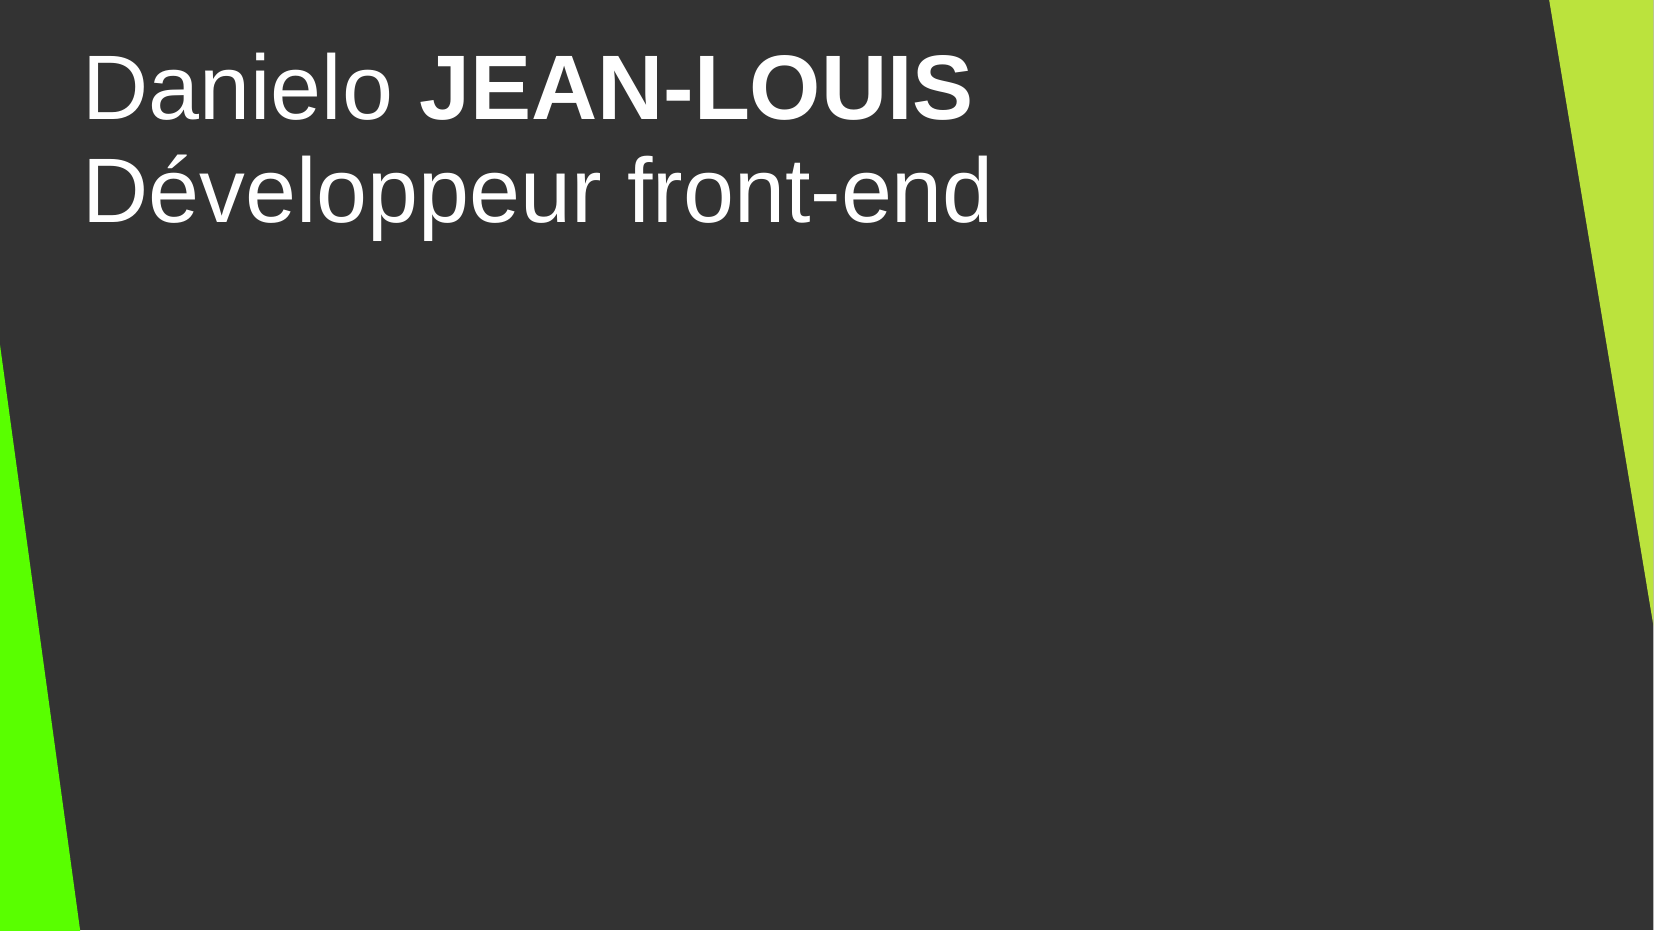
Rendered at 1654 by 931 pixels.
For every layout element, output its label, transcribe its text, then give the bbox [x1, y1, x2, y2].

text_box [1549, 0, 1654, 630]
subtitle Danielo JEAN-LOUIS Développeur front-end [82, 36, 1571, 345]
text_box [0, 344, 81, 931]
